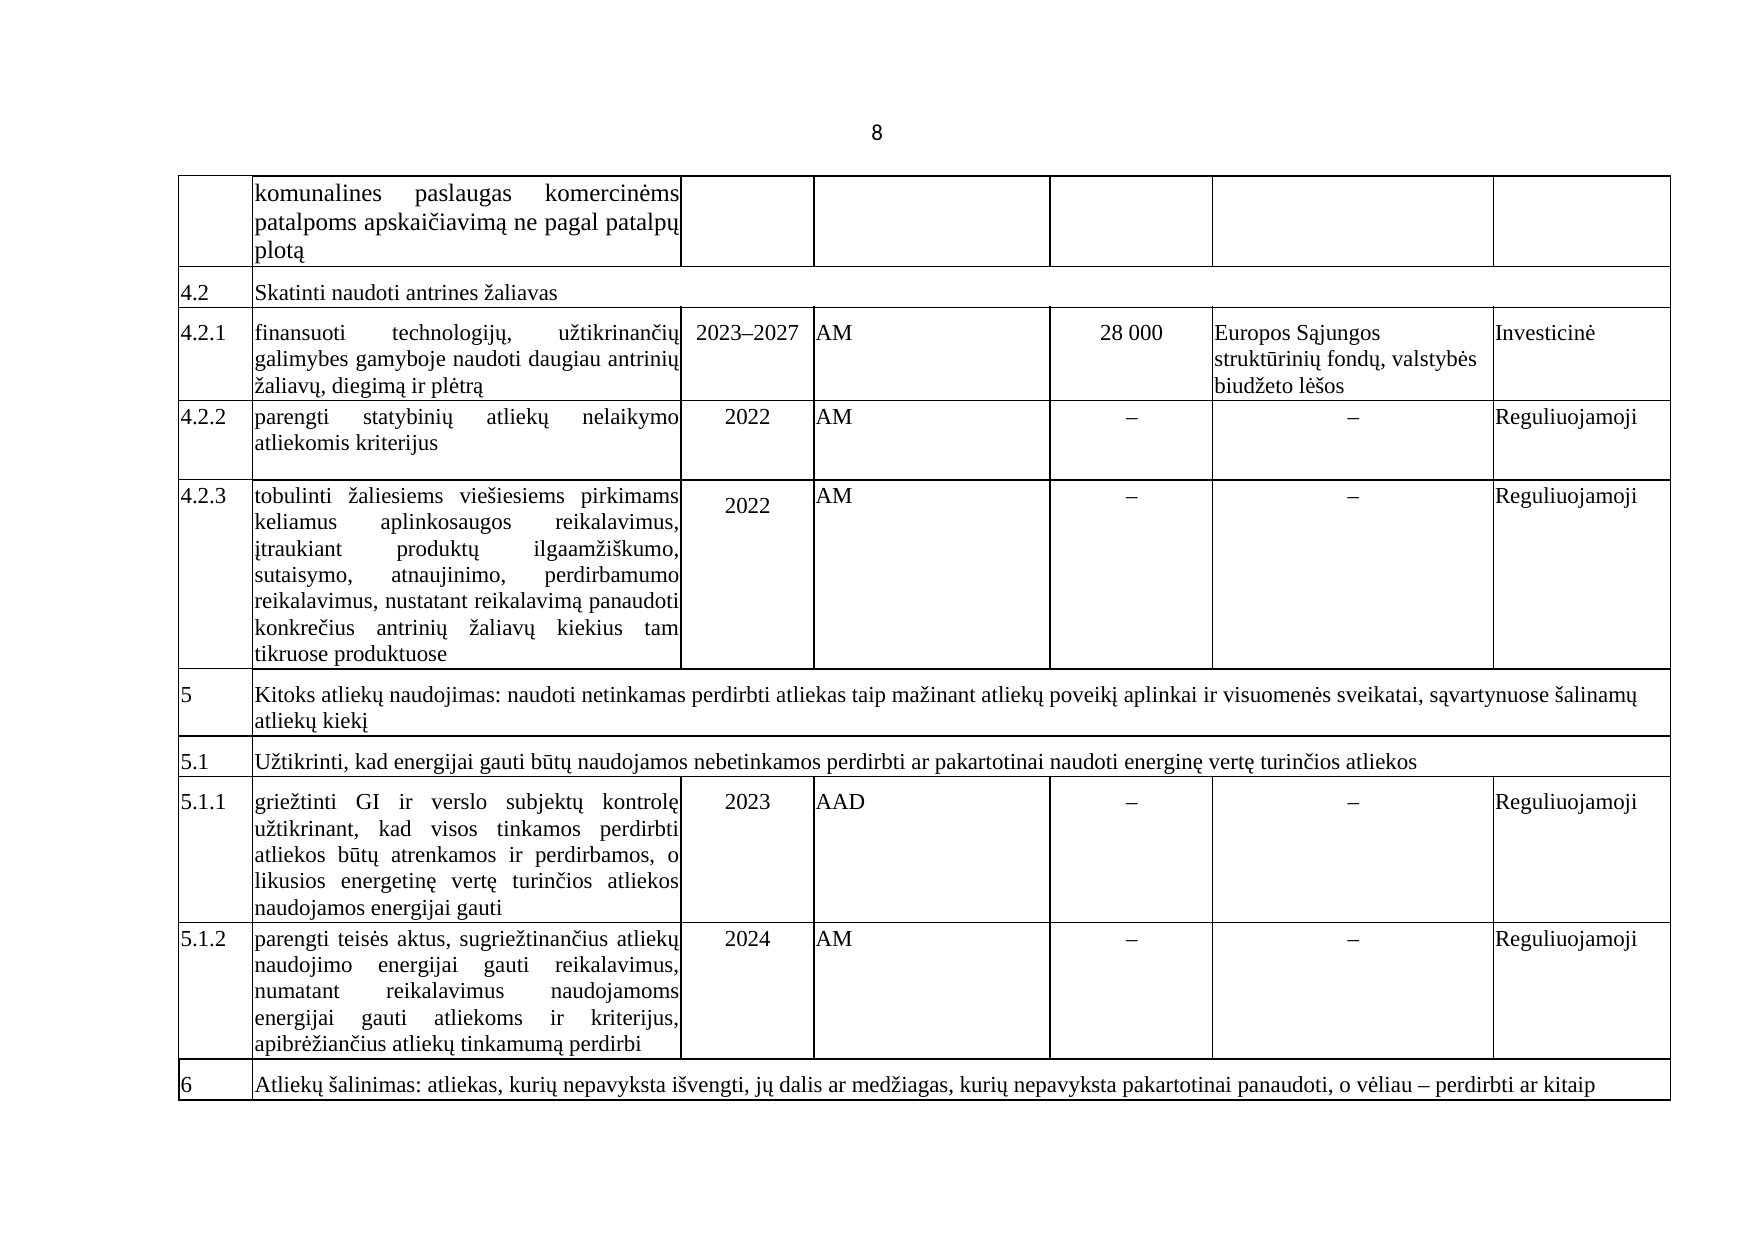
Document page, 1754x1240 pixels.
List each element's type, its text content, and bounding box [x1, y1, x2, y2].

table_cell griežtinti GI ir verslo subjektų kontrolę užtikrinant, kad visos tinkamos perdirbti atliekos būtų atrenkamos ir perdirbamos, o likusios energetinę vertę turinčios atliekos naudojamos energijai gauti [253, 777, 680, 922]
table_cell – [1051, 481, 1212, 668]
table_cell AM [815, 401, 1049, 479]
table_cell Reguliuojamoji [1494, 923, 1670, 1058]
table_cell [682, 177, 813, 266]
table_cell [1213, 177, 1493, 266]
table_cell finansuoti technologijų, užtikrinančių galimybes gamyboje naudoti daugiau antrinių žaliavų, diegimą ir plėtrą [253, 308, 680, 400]
table_cell Skatinti naudoti antrines žaliavas [253, 267, 1670, 306]
table_cell parengti teisės aktus, sugriežtinančius atliekų naudojimo energijai gauti reikalavimus, numatant reikalavimus naudojamoms energijai gauti atliekoms ir kriterijus, apibrėžiančius atliekų tinkamumą perdirbi [253, 923, 680, 1058]
table_cell Europos Sąjungos struktūrinių fondų, valstybės biudžeto lėšos [1213, 308, 1493, 400]
table_cell parengti statybinių atliekų nelaikymo atliekomis kriterijus [253, 401, 680, 479]
table_cell Reguliuojamoji [1494, 777, 1670, 922]
table_cell – [1213, 923, 1493, 1058]
table_cell tobulinti žaliesiems viešiesiems pirkimams keliamus aplinkosaugos reikalavimus, įtraukiant produktų ilgaamžiškumo, sutaisymo, atnaujinimo, perdirbamumo reikalavimus, nustatant reikalavimą panaudoti konkrečius antrinių žaliavų kiekius tam tikruose produktuose [253, 481, 680, 668]
table_cell 4.2.1 [179, 308, 252, 400]
table_cell 4.2.3 [179, 480, 252, 668]
table_cell AM [815, 923, 1049, 1058]
table_cell 2023 [682, 777, 813, 922]
table_cell AM [815, 308, 1049, 400]
table_cell [179, 439, 252, 479]
table_cell 2023–2027 [682, 308, 813, 400]
table_cell komunalines paslaugas komercinėms patalpoms apskaičiavimą ne pagal patalpų plotą [253, 177, 680, 266]
table_cell 4.2 [179, 267, 252, 306]
table_cell – [1051, 777, 1212, 922]
table_cell – [1051, 401, 1212, 479]
table_cell 6 [180, 1060, 252, 1099]
table_cell 2024 [682, 923, 813, 1058]
table_cell Atliekų šalinimas: atliekas, kurių nepavyksta išvengti, jų dalis ar medžiagas, kurių nepavyksta pakartotinai panaudoti, o vėliau – perdirbti ar kitaip [253, 1060, 1670, 1099]
table_cell 4.2.2 [179, 401, 252, 439]
table_cell [179, 176, 252, 266]
table_cell AAD [815, 777, 1049, 922]
table_cell – [1213, 401, 1493, 479]
table_cell 5 [179, 669, 252, 735]
table_cell – [1213, 777, 1493, 922]
table_cell Kitoks atliekų naudojimas: naudoti netinkamas perdirbti atliekas taip mažinant atliekų poveikį aplinkai ir visuomenės sveikatai, sąvartynuose šalinamų atliekų kiekį [253, 670, 1670, 735]
table_cell Užtikrinti, kad energijai gauti būtų naudojamos nebetinkamos perdirbti ar pakartotinai naudoti energinę vertę turinčios atliekos [253, 737, 1670, 776]
table_cell 2022 [682, 401, 813, 479]
table_cell – [1051, 923, 1212, 1058]
table_cell 5.1.2 [179, 923, 252, 1058]
table_cell 5.1 [179, 737, 252, 776]
table_cell Reguliuojamoji [1494, 481, 1670, 668]
table_cell AM [815, 481, 1049, 668]
table_cell Reguliuojamoji [1494, 401, 1670, 479]
table_cell [1494, 177, 1670, 266]
table_cell [1051, 177, 1212, 266]
table_cell 28 000 [1051, 308, 1212, 400]
table_cell – [1213, 481, 1493, 668]
table_cell [815, 177, 1049, 266]
table_cell 2022 [682, 481, 813, 668]
table_cell 5.1.1 [179, 777, 252, 922]
table_cell Investicinė [1494, 308, 1670, 400]
